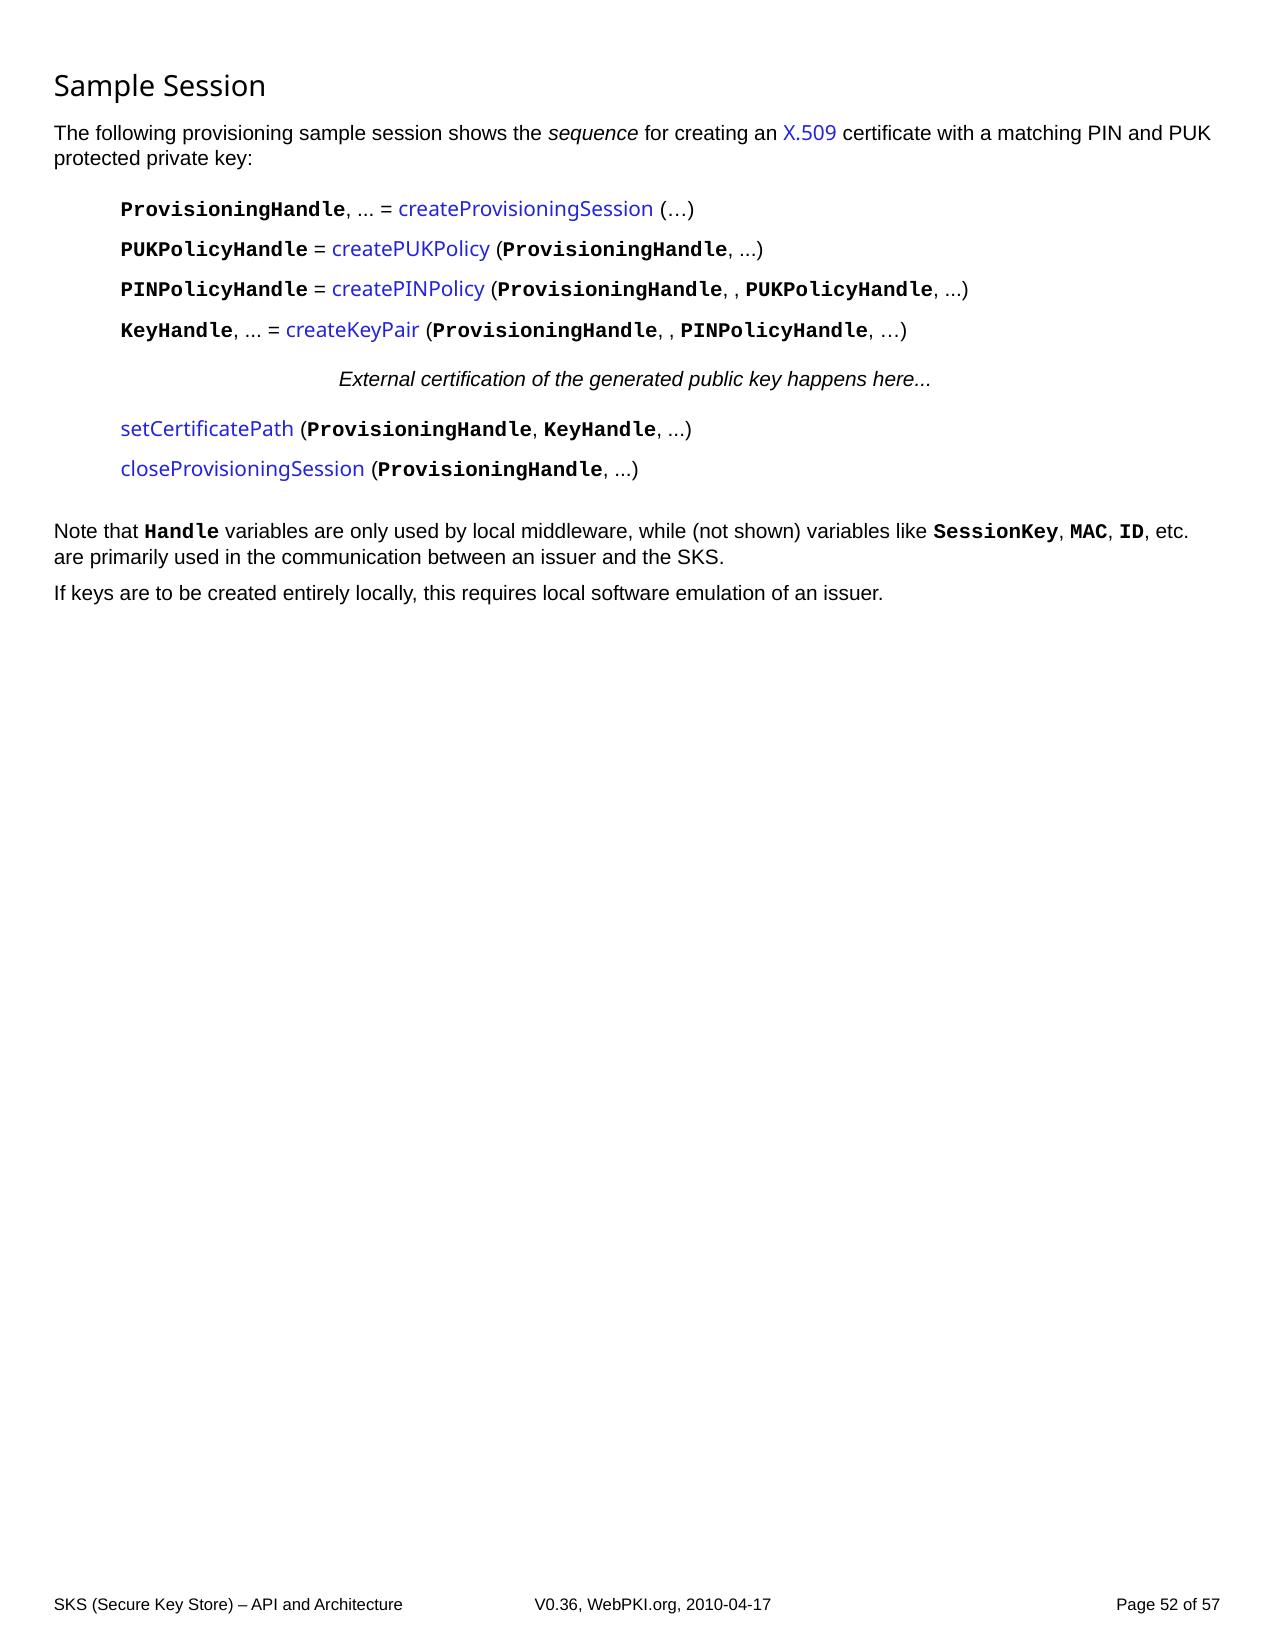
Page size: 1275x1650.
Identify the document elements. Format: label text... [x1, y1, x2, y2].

text PUKPolicyHandle = createPUKPolicy (ProvisioningHandle, ...) [120, 234, 1221, 263]
text The following provisioning sample session shows the sequence for creating an X.509 certificate with a matching PIN and PUK protected private key: [54, 118, 1221, 170]
text closeProvisioningSession (ProvisioningHandle, ...) [120, 454, 1221, 483]
text If keys are to be created entirely locally, this requires local software emulation of an issuer. [54, 580, 1221, 604]
text PINPolicyHandle = createPINPolicy (ProvisioningHandle, , PUKPolicyHandle, ...) [120, 274, 1221, 303]
text Note that Handle variables are only used by local middleware, while (not shown) variables like SessionKey, MAC, ID, etc. are primarily used in the communication between an issuer and the SKS. [54, 495, 1221, 569]
text External certification of the generated public key happens here... [52, 367, 1221, 391]
text KeyHandle, ... = createKeyPair (ProvisioningHandle, , PINPolicyHandle, …) [120, 315, 1221, 343]
text setCertificatePath (ProvisioningHandle, KeyHandle, ...) [120, 414, 1221, 443]
subtitle Sample Session [54, 66, 1221, 105]
text ProvisioningHandle, ... = createProvisioningSession (…) [120, 194, 1221, 222]
